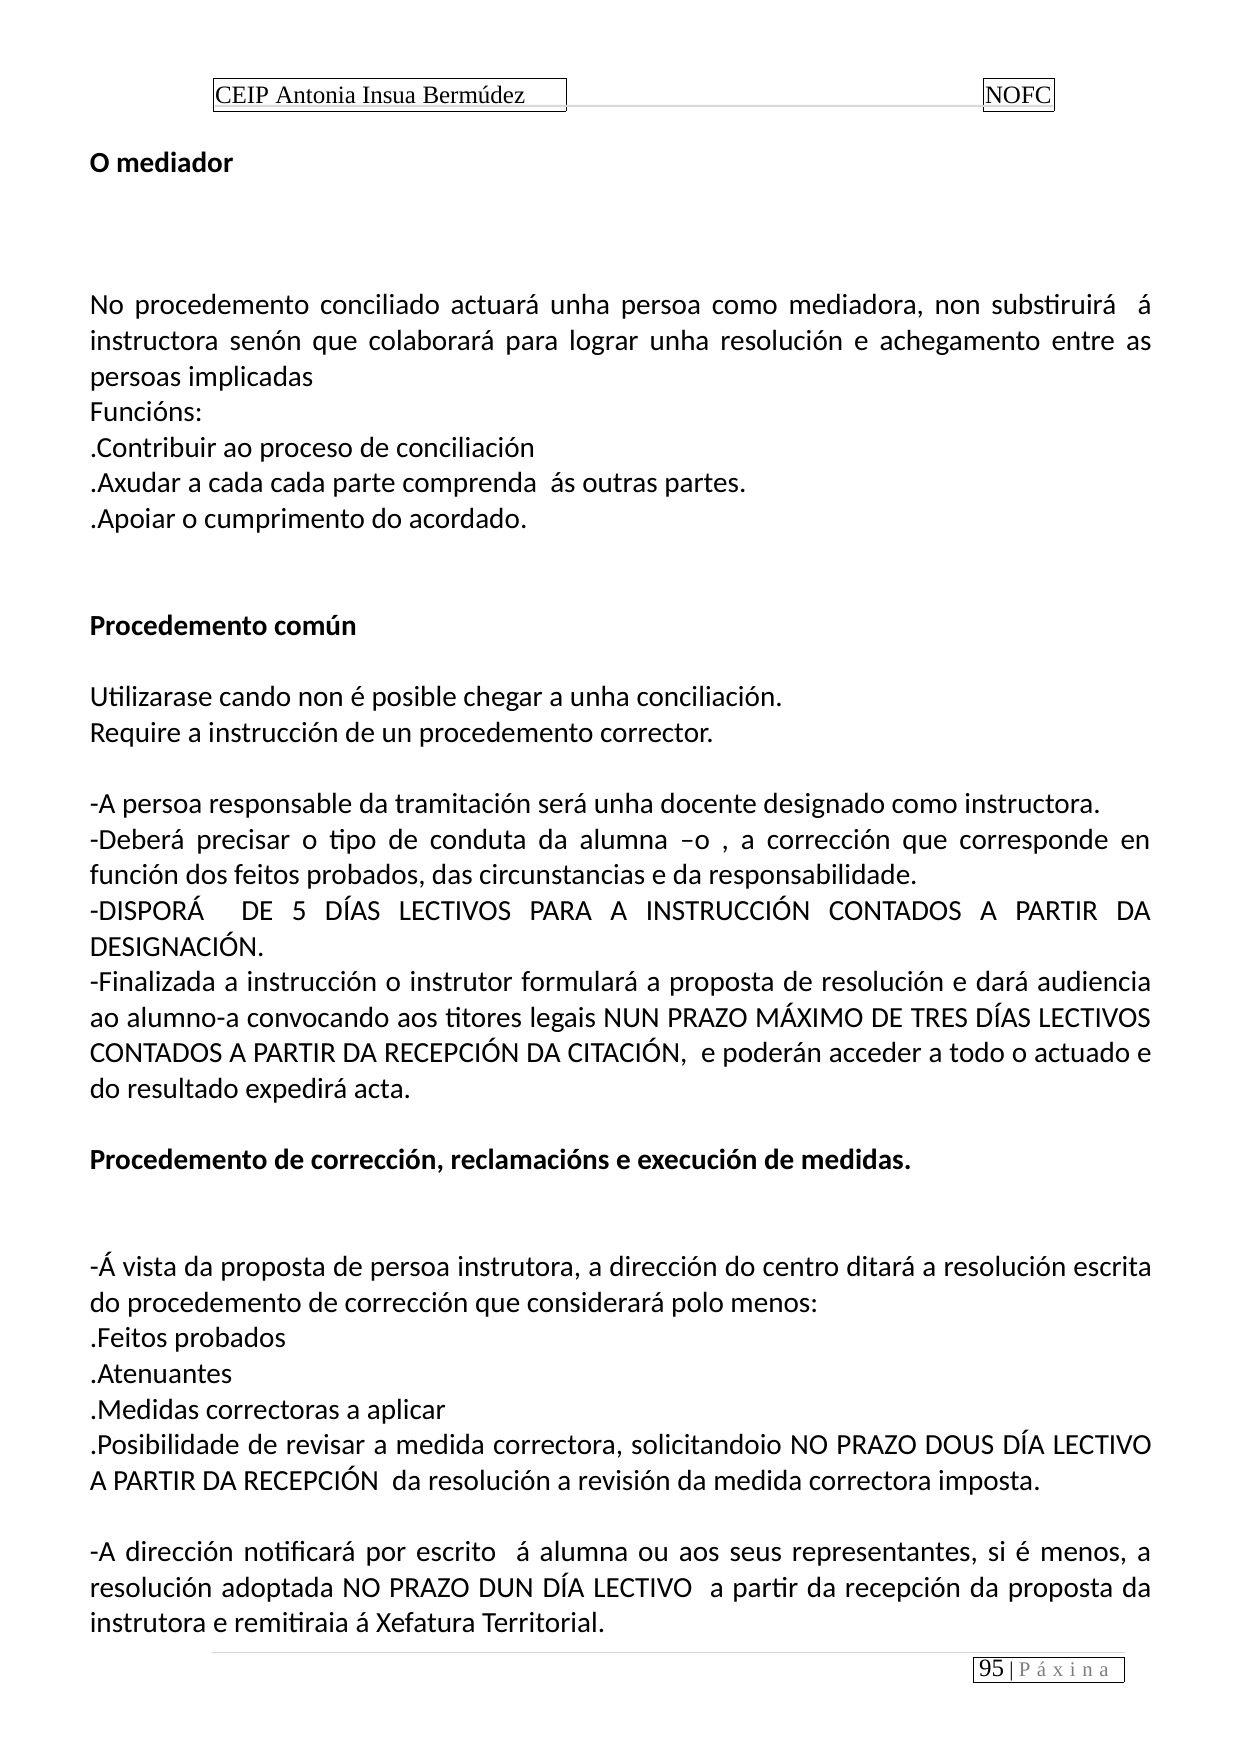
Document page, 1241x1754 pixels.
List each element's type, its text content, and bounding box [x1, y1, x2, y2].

text Procedemento de corrección, reclamacións e execución de medidas. [89, 1141, 1153, 1177]
text Funcións: [89, 393, 1153, 429]
text No procedemento conciliado actuará unha persoa como mediadora, non substiruirá á instructora senón que colaborará para lograr unha resolución e achegamento entre as persoas implicadas [89, 286, 1153, 393]
text -DISPORÁ DE 5 DÍAS LECTIVOS PARA A INSTRUCCIÓN CONTADOS A PARTIR DA DESIGNACIÓN. [89, 892, 1153, 963]
text .Posibilidade de revisar a medida correctora, solicitandoio NO PRAZO DOUS DÍA LECTIVO A PARTIR DA RECEPCIÓN da resolución a revisión da medida correctora imposta. [89, 1426, 1153, 1498]
text Require a instrucción de un procedemento corrector. [89, 714, 1153, 749]
text Utilizarase cando non é posible chegar a unha conciliación. [89, 678, 1153, 714]
text Procedemento común [89, 607, 1153, 643]
text .Feitos probados [89, 1319, 1153, 1355]
text .Apoiar o cumprimento do acordado. [89, 500, 1153, 536]
text -Finalizada a instrucción o instrutor formulará a proposta de resolución e dará audiencia ao alumno-a convocando aos titores legais NUN PRAZO MÁXIMO DE TRES DÍAS LECTIVOS CONTADOS A PARTIR DA RECEPCIÓN DA CITACIÓN, e poderán acceder a todo o actuado e do resultado expedirá acta. [89, 963, 1153, 1106]
text -A persoa responsable da tramitación será unha docente designado como instructora. [89, 785, 1153, 821]
text .Medidas correctoras a aplicar [89, 1391, 1153, 1426]
text -Á vista da proposta de persoa instrutora, a dirección do centro ditará a resolución escrita do procedemento de corrección que considerará polo menos: [89, 1248, 1153, 1319]
text .Contribuir ao proceso de conciliación [89, 429, 1153, 464]
text .Atenuantes [89, 1355, 1153, 1391]
text -Deberá precisar o tipo de conduta da alumna –o , a corrección que corresponde en función dos feitos probados, das circunstancias e da responsabilidade. [89, 821, 1153, 892]
text .Axudar a cada cada parte comprenda ás outras partes. [89, 464, 1153, 500]
text O mediador [89, 144, 1153, 179]
text -A dirección notificará por escrito á alumna ou aos seus representantes, si é menos, a resolución adoptada NO PRAZO DUN DÍA LECTIVO a partir da recepción da proposta da instrutora e remitiraia á Xefatura Territorial. [89, 1533, 1153, 1640]
